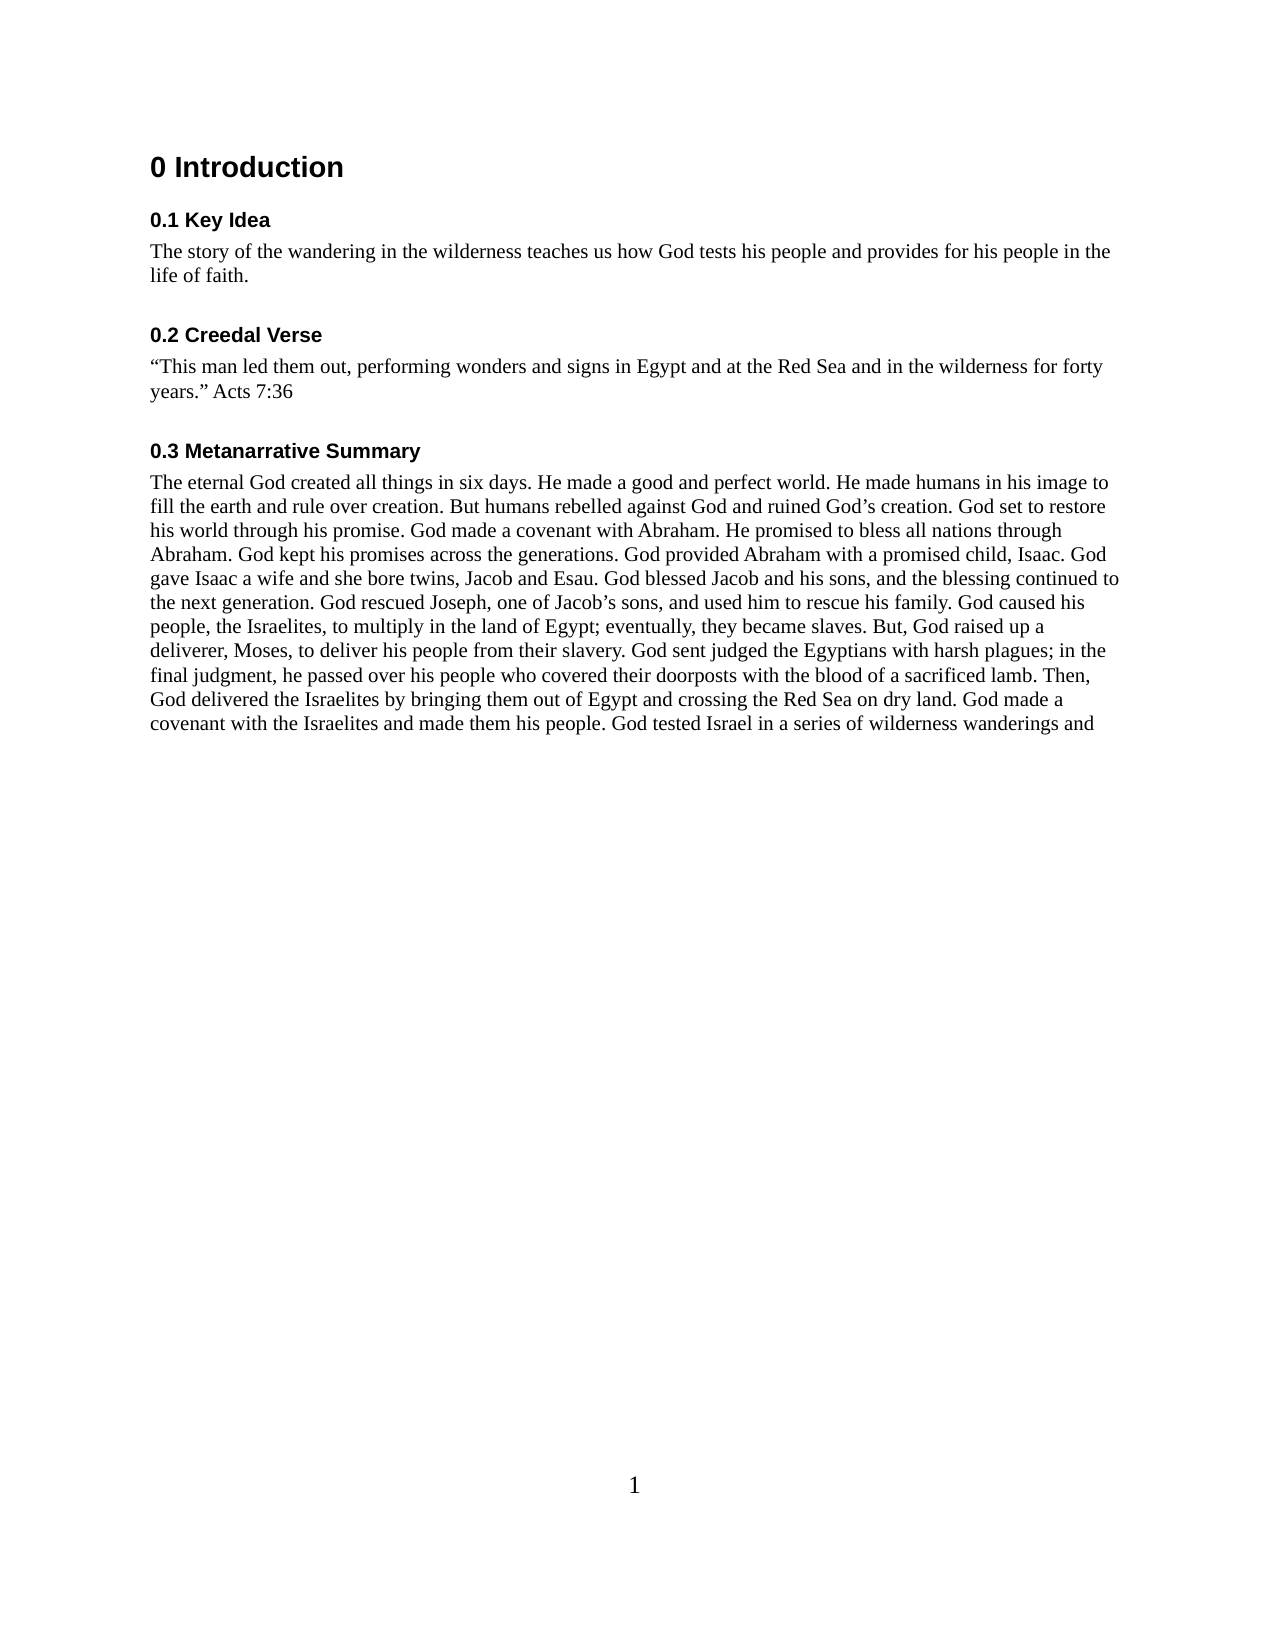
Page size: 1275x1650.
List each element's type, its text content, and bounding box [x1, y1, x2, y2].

subtitle 0.1 Key Idea [150, 207, 1125, 231]
text “This man led them out, performing wonders and signs in Egypt and at the Red Sea and in the wilderness for forty years.” Acts 7:36 [150, 354, 1125, 403]
subtitle 0.2 Creedal Verse [150, 323, 1125, 347]
text The story of the wandering in the wilderness teaches us how God tests his people and provides for his people in the life of faith. [150, 239, 1125, 287]
subtitle 0 Introduction [150, 150, 1125, 183]
text The eternal God created all things in six days. He made a good and perfect world. He made humans in his image to fill the earth and rule over creation. But humans rebelled against God and ruined God’s creation. God set to restore his world through his promise. God made a covenant with Abraham. He promised to bless all nations through Abraham. God kept his promises across the generations. God provided Abraham with a promised child, Isaac. God gave Isaac a wife and she bore twins, Jacob and Esau. God blessed Jacob and his sons, and the blessing continued to the next generation. God rescued Joseph, one of Jacob’s sons, and used him to rescue his family. God caused his people, the Israelites, to multiply in the land of Egypt; eventually, they became slaves. But, God raised up a deliverer, Moses, to deliver his people from their slavery. God sent judged the Egyptians with harsh plagues; in the final judgment, he passed over his people who covered their doorposts with the blood of a sacrificed lamb. Then, God delivered the Israelites by bringing them out of Egypt and crossing the Red Sea on dry land. God made a covenant with the Israelites and made them his people. God tested Israel in a series of wilderness wanderings and [150, 470, 1125, 735]
subtitle 0.3 Metanarrative Summary [150, 438, 1125, 462]
